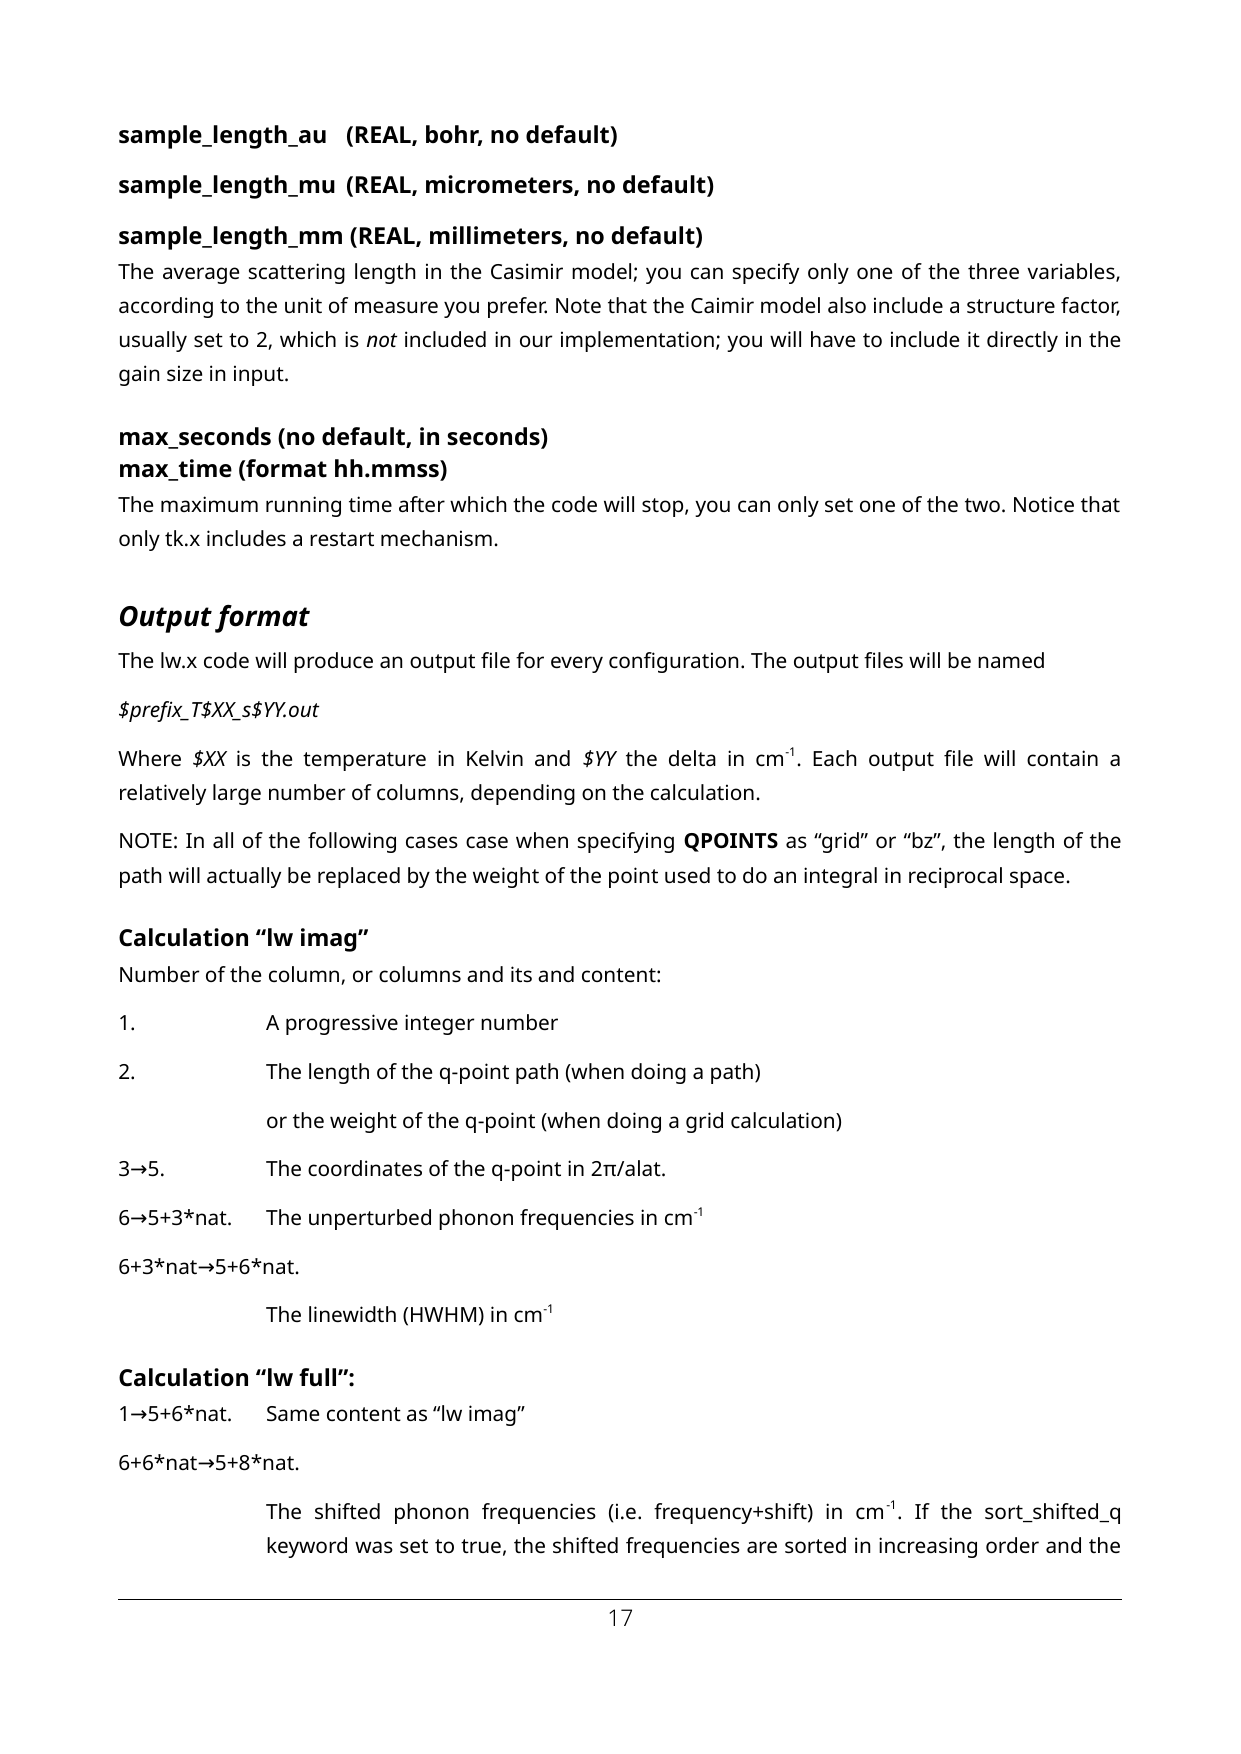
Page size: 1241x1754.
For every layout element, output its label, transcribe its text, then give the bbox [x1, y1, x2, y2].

text The maximum running time after which the code will stop, you can only set one of the two. Notice that only tk.x includes a restart mechanism. [118, 490, 1122, 553]
subtitle max_seconds (no default, in seconds) max_time (format hh.mmss) [118, 421, 1122, 484]
subtitle sample_length_mu (REAL, micrometers, no default) [118, 169, 1122, 200]
text Number of the column, or columns and its and content: [118, 960, 1122, 988]
text 6+6*nat→5+8*nat. [118, 1448, 1122, 1477]
subtitle sample_length_mm (REAL, millimeters, no default) [118, 219, 1122, 251]
text The lw.x code will produce an output file for every configuration. The output files will be named [118, 647, 1122, 675]
text $prefix_T$XX_s$YY.out [118, 695, 1122, 724]
text The average scattering length in the Casimir model; you can specify only one of the three variables, according to the unit of measure you prefer. Note that the Caimir model also include a structure factor, usually set to 2, which is not included in our implementation; you will have to include it directly in the gain size in input. [118, 257, 1122, 388]
text 1→5+6*nat. Same content as “lw imag” [118, 1399, 1122, 1428]
text 6→5+3*nat. The unperturbed phonon frequencies in cm-1 [118, 1203, 1122, 1232]
subtitle Output format [118, 597, 1122, 635]
text 6+3*nat→5+6*nat. [118, 1252, 1122, 1280]
subtitle Calculation “lw imag” [118, 922, 1122, 954]
text NOTE: In all of the following cases case when specifying QPOINTS as “grid” or “bz”, the length of the path will actually be replaced by the weight of the point used to do an integral in reciprocal space. [118, 827, 1122, 889]
subtitle Calculation “lw full”: [118, 1362, 1122, 1393]
text 1. A progressive integer number [118, 1008, 1122, 1037]
text The shifted phonon frequencies (i.e. frequency+shift) in cm-1. If the sort_shifted_q keyword was set to true, the shifted frequencies are sorted in increasing order and the [266, 1497, 1122, 1559]
text The linewidth (HWHM) in cm-1 [118, 1300, 1122, 1329]
text 3→5. The coordinates of the q-point in 2π/alat. [118, 1154, 1122, 1183]
subtitle sample_length_au (REAL, bohr, no default) [118, 118, 1122, 150]
text Where $XX is the temperature in Kelvin and $YY the delta in cm-1. Each output file will contain a relatively large number of columns, depending on the calculation. [118, 744, 1122, 806]
text or the weight of the q-point (when doing a grid calculation) [118, 1106, 1122, 1134]
text 2. The length of the q-point path (when doing a path) [118, 1057, 1122, 1086]
